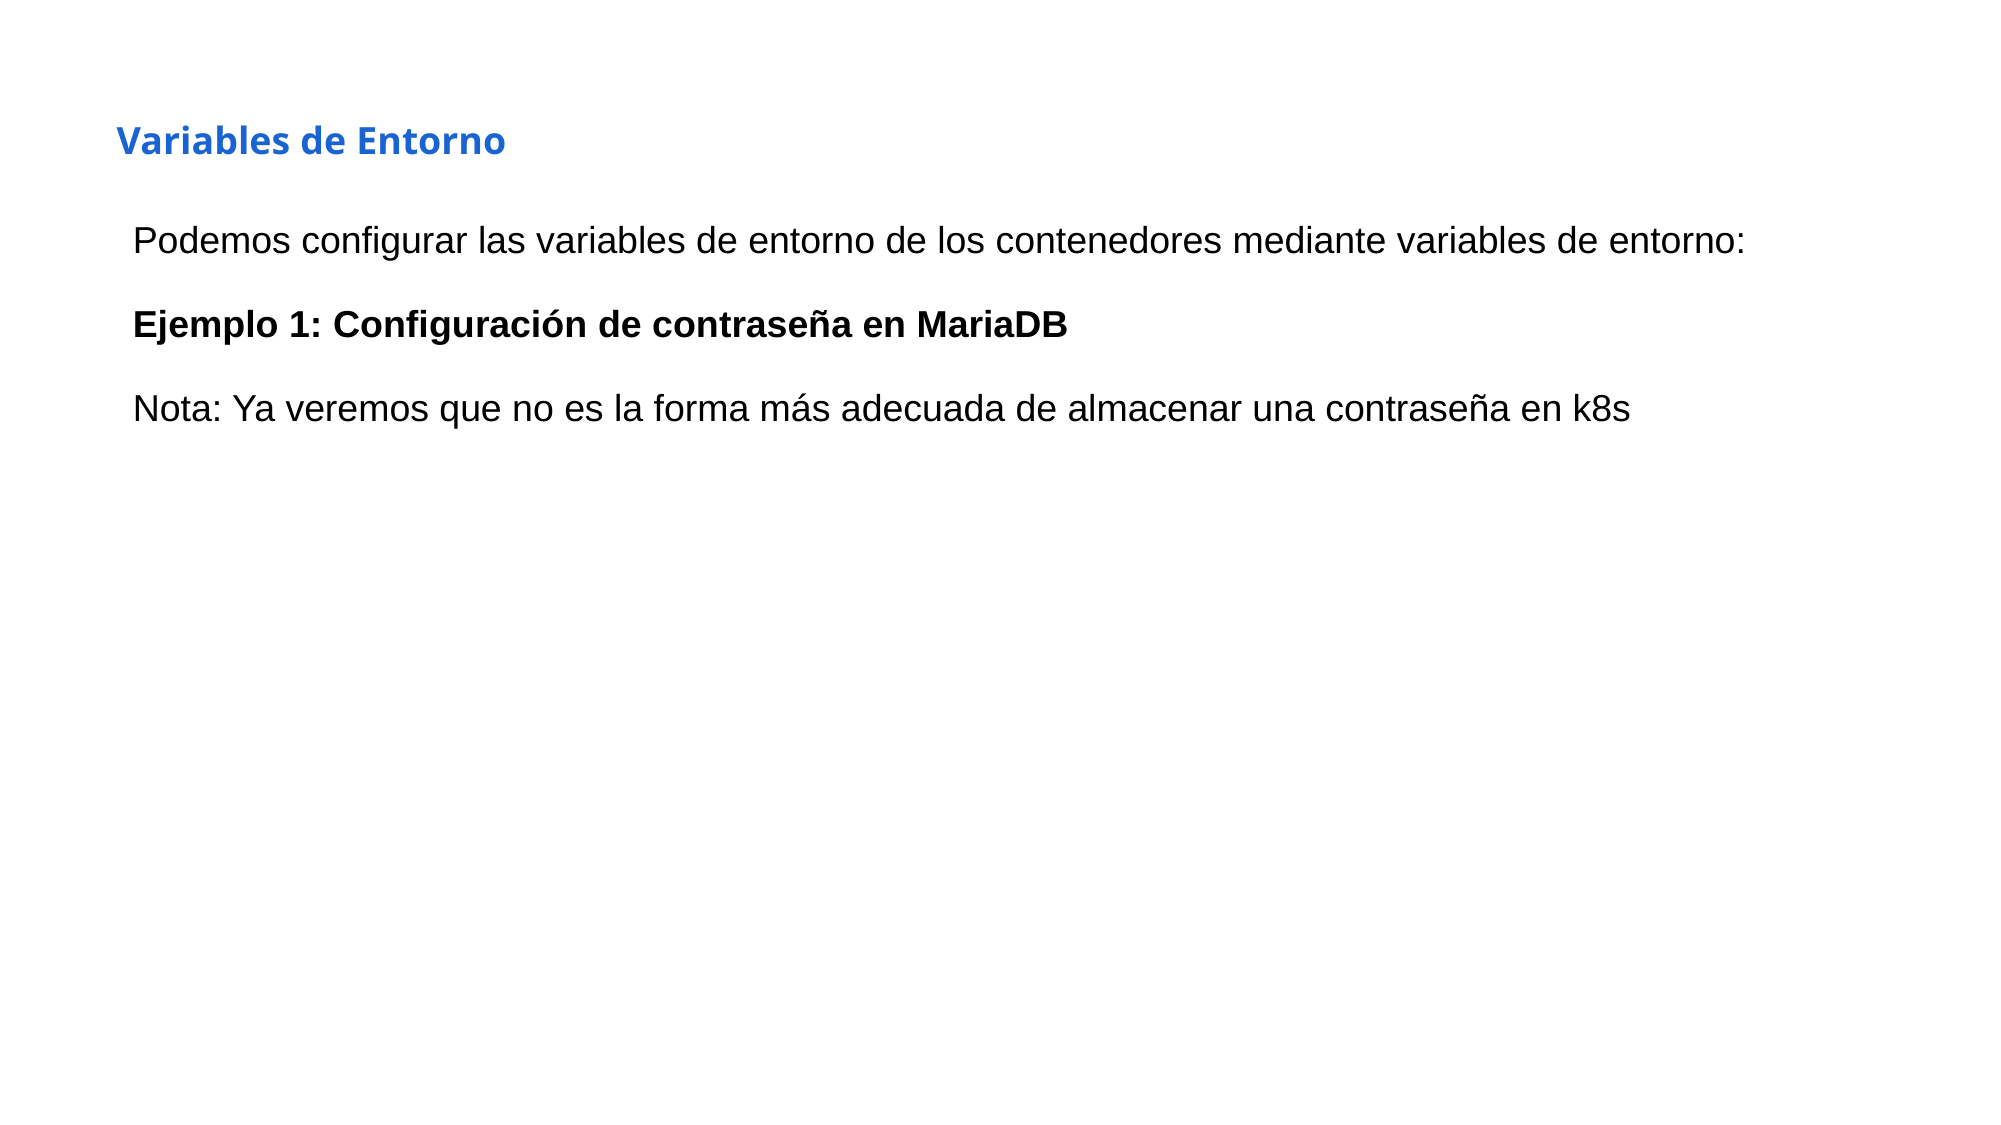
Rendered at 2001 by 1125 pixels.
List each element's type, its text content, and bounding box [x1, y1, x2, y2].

text_box Podemos configurar las variables de entorno de los contenedores mediante variables de entorno: Ejemplo 1: Configuración de contraseña en MariaDB Nota: Ya veremos que no es la forma más adecuada de almacenar una contraseña en k8s [118, 212, 1855, 442]
text_box Variables de Entorno [101, 110, 603, 170]
